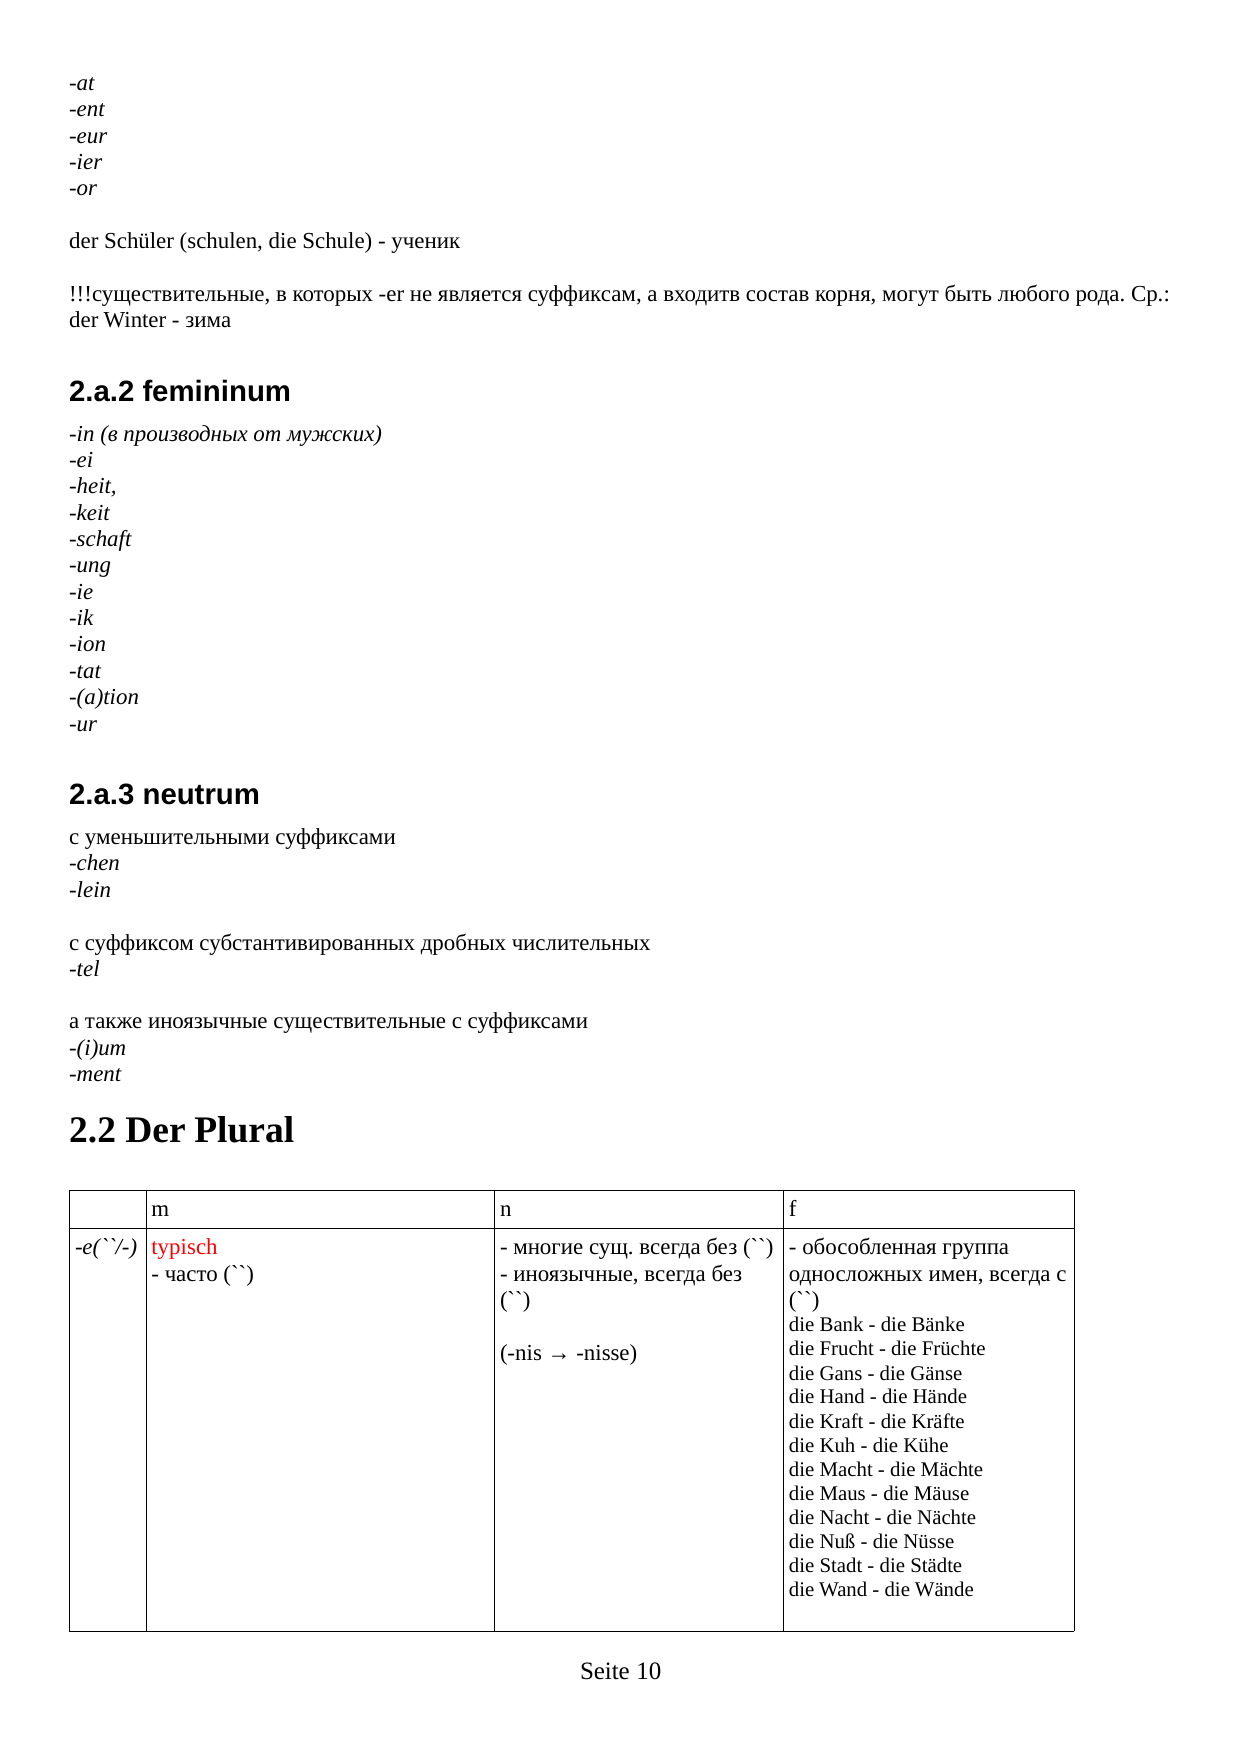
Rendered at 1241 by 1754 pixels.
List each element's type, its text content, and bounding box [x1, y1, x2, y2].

text -ie [69, 578, 1172, 604]
text -ung [69, 551, 1172, 578]
table_cell - обособленная группа односложных имен, всегда с (``) die Bank - die Bänke die Frucht - die Früchte die Gans - die Gänse die Hand - die Hände die Kraft - die Kräfte die Kuh - die Kühe die Macht - die Mächte die Maus - die Mäuse die Nacht - die Nächte die Nuß - die Nüsse die Stadt - die Städte die Wand - die Wände [784, 1229, 1074, 1631]
text -ur [69, 709, 1172, 736]
text -chen [69, 849, 1172, 876]
subtitle 2.a.2 femininum [69, 373, 1172, 407]
text -at [69, 69, 1172, 95]
table_cell -e(``/-) [70, 1229, 146, 1631]
text -keit [69, 499, 1172, 525]
text -in (в производных от мужских) [69, 420, 1172, 446]
text -heit, [69, 472, 1172, 499]
text -ment [69, 1060, 1172, 1087]
text с суффиксом субстантивированных дробных числительных [69, 928, 1172, 955]
table_header n [495, 1191, 783, 1227]
text а также иноязычные существительные с суффиксами [69, 1008, 1172, 1034]
table_header [70, 1191, 146, 1227]
text -ik [69, 604, 1172, 631]
text der Winter - зима [69, 306, 1172, 332]
text !!!существительные, в которых -er не является суффиксам, а входитв состав корня, могут быть любого рода. Ср.: [69, 280, 1172, 306]
text der Schüler (schulen, die Schule) - ученик [69, 227, 1172, 253]
text -(i)um [69, 1034, 1172, 1060]
text -ion [69, 631, 1172, 657]
subtitle 2.2 Der Plural [69, 1107, 1172, 1151]
text -ei [69, 446, 1172, 472]
text -(a)tion [69, 683, 1172, 709]
text -tat [69, 657, 1172, 683]
table_header m [147, 1191, 494, 1227]
subtitle 2.a.3 neutrum [69, 777, 1172, 811]
text -lein [69, 876, 1172, 902]
table_cell typisch - часто (``) [147, 1229, 494, 1631]
text -ent [69, 95, 1172, 122]
text с уменьшительными суффиксами [69, 823, 1172, 849]
text -ier [69, 148, 1172, 174]
text -eur [69, 122, 1172, 148]
text -or [69, 174, 1172, 201]
text -tel [69, 955, 1172, 981]
table_header f [784, 1191, 1074, 1227]
table_cell - многие сущ. всегда без (``) - иноязычные, всегда без (``) (-nis → -nisse) [495, 1229, 783, 1631]
text -schaft [69, 525, 1172, 551]
